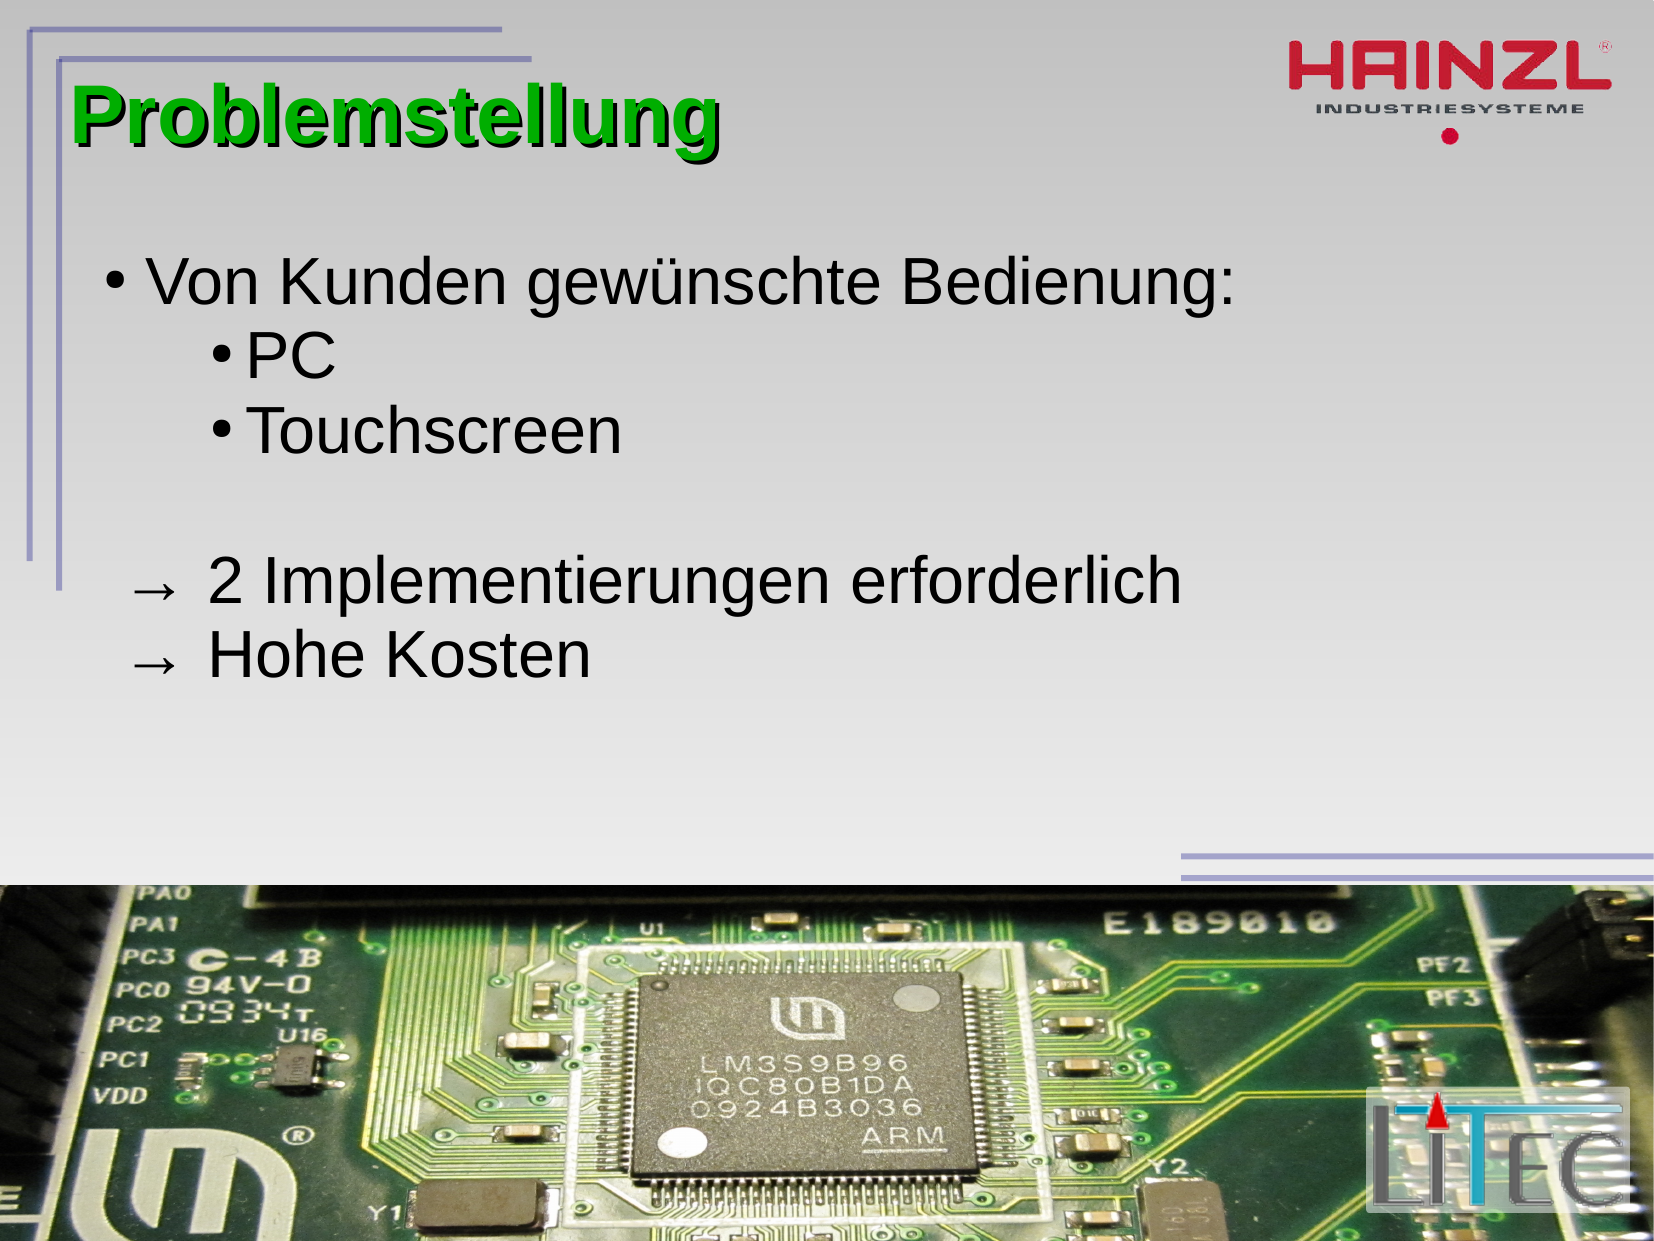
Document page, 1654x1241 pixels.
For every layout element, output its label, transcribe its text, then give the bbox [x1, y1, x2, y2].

text_box Problemstellung [54, 61, 823, 170]
text_box Von Kunden gewünschte Bedienung: PC Touchscreen → 2 Implementierungen erforderlich → Hohe Kosten [88, 236, 1270, 775]
picture [1373, 1093, 1624, 1207]
picture [1269, 29, 1625, 153]
picture [0, 951, 1654, 1093]
